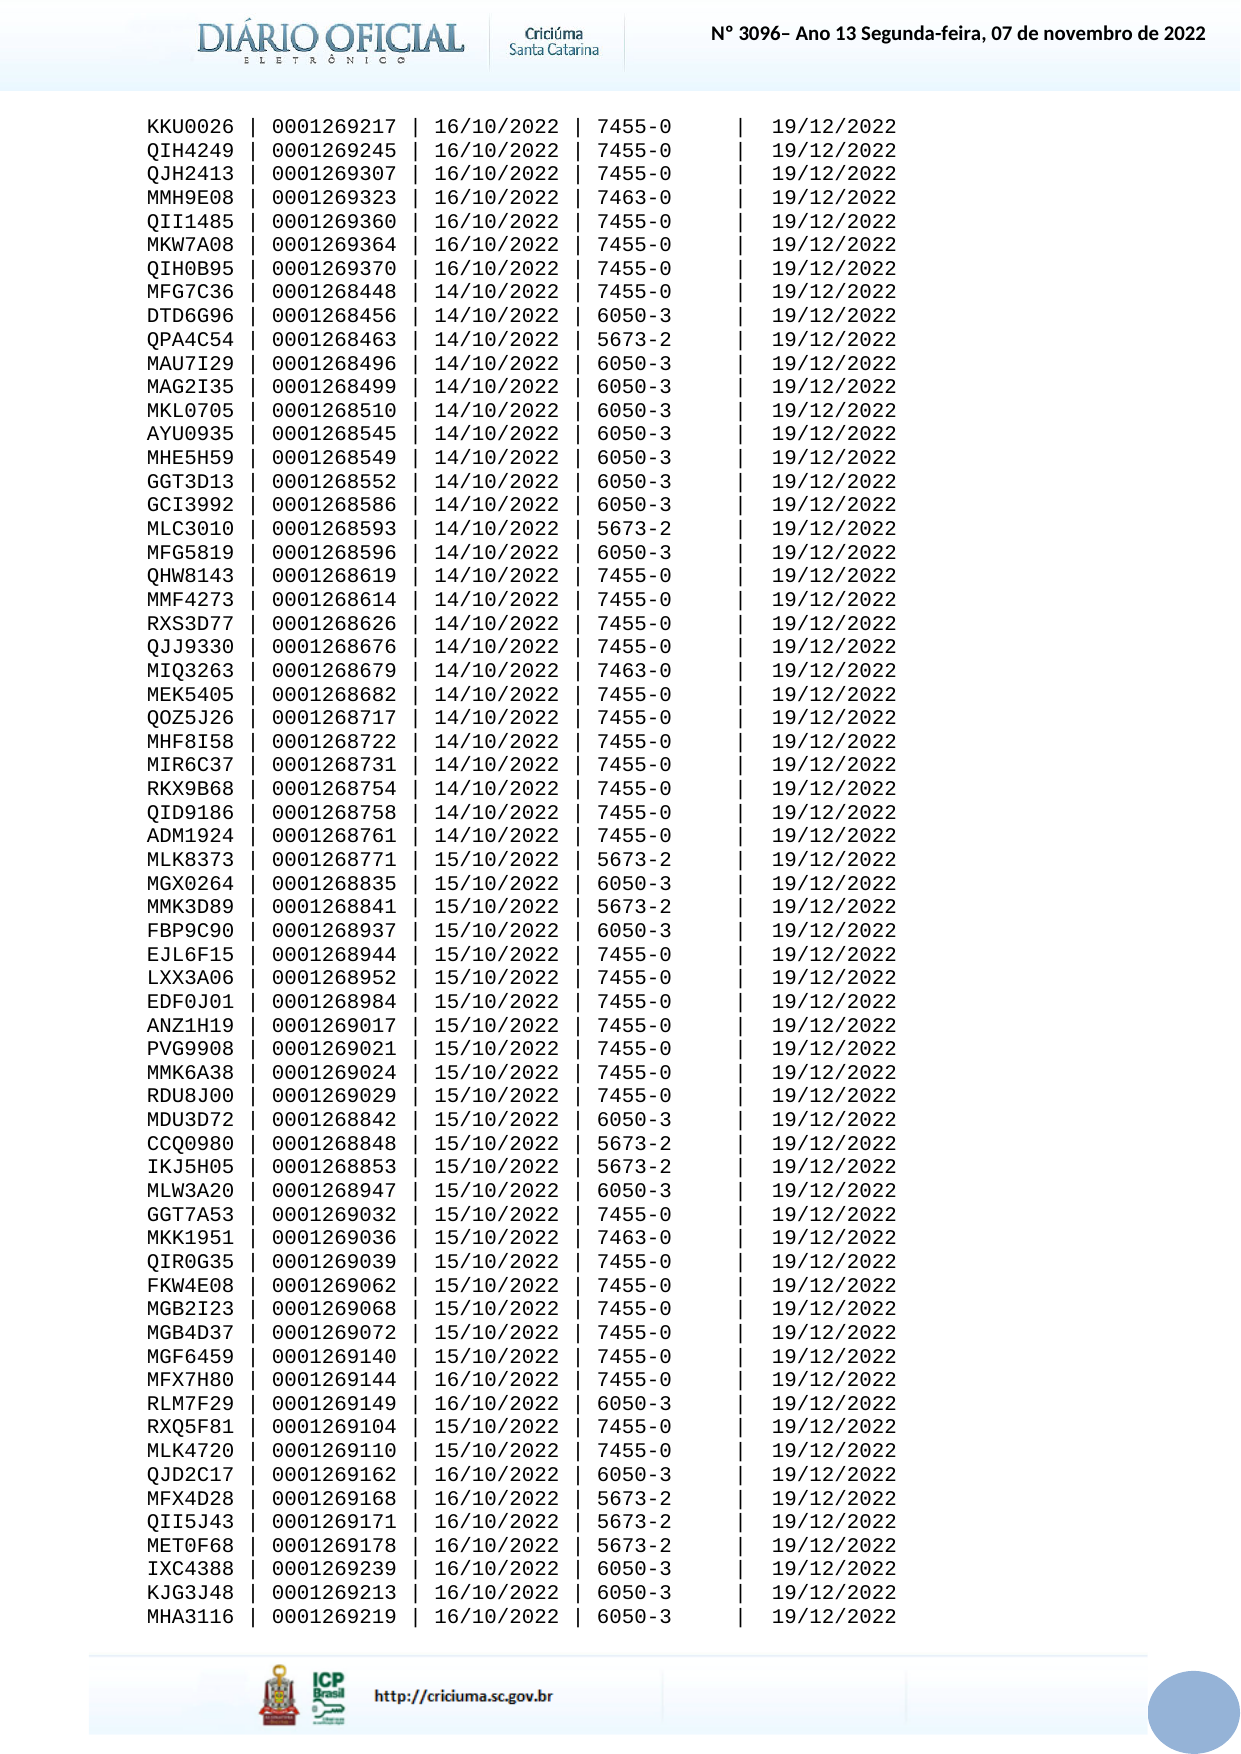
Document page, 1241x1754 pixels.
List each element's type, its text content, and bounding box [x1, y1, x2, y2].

text IXC4388 | 0001269239 | 16/10/2022 | 6050-3 | 19/12/2022 [59, 1558, 1167, 1582]
text MLK8373 | 0001268771 | 15/10/2022 | 5673-2 | 19/12/2022 [59, 849, 1167, 873]
text MET0F68 | 0001269178 | 16/10/2022 | 5673-2 | 19/12/2022 [59, 1535, 1167, 1558]
text MIQ3263 | 0001268679 | 14/10/2022 | 7463-0 | 19/12/2022 [59, 660, 1167, 683]
text MGX0264 | 0001268835 | 15/10/2022 | 6050-3 | 19/12/2022 [59, 873, 1167, 896]
text EDF0J01 | 0001268984 | 15/10/2022 | 7455-0 | 19/12/2022 [59, 991, 1167, 1014]
text MFG7C36 | 0001268448 | 14/10/2022 | 7455-0 | 19/12/2022 [59, 282, 1167, 305]
text KKU0026 | 0001269217 | 16/10/2022 | 7455-0 | 19/12/2022 [59, 116, 1167, 140]
text ADM1924 | 0001268761 | 14/10/2022 | 7455-0 | 19/12/2022 [59, 825, 1167, 849]
text QID9186 | 0001268758 | 14/10/2022 | 7455-0 | 19/12/2022 [59, 802, 1167, 825]
text QIH0B95 | 0001269370 | 16/10/2022 | 7455-0 | 19/12/2022 [59, 258, 1167, 282]
text MHF8I58 | 0001268722 | 14/10/2022 | 7455-0 | 19/12/2022 [59, 731, 1167, 754]
text MAG2I35 | 0001268499 | 14/10/2022 | 6050-3 | 19/12/2022 [59, 376, 1167, 400]
text MDU3D72 | 0001268842 | 15/10/2022 | 6050-3 | 19/12/2022 [59, 1109, 1167, 1133]
text MKK1951 | 0001269036 | 15/10/2022 | 7463-0 | 19/12/2022 [59, 1227, 1167, 1251]
text QJH2413 | 0001269307 | 16/10/2022 | 7455-0 | 19/12/2022 [59, 163, 1167, 187]
text QJJ9330 | 0001268676 | 14/10/2022 | 7455-0 | 19/12/2022 [59, 636, 1167, 660]
text ANZ1H19 | 0001269017 | 15/10/2022 | 7455-0 | 19/12/2022 [59, 1014, 1167, 1038]
text QPA4C54 | 0001268463 | 14/10/2022 | 5673-2 | 19/12/2022 [59, 329, 1167, 352]
text QIR0G35 | 0001269039 | 15/10/2022 | 7455-0 | 19/12/2022 [59, 1251, 1167, 1275]
text MHE5H59 | 0001268549 | 14/10/2022 | 6050-3 | 19/12/2022 [59, 447, 1167, 471]
text FBP9C90 | 0001268937 | 15/10/2022 | 6050-3 | 19/12/2022 [59, 920, 1167, 944]
text MMK6A38 | 0001269024 | 15/10/2022 | 7455-0 | 19/12/2022 [59, 1062, 1167, 1086]
text RXQ5F81 | 0001269104 | 15/10/2022 | 7455-0 | 19/12/2022 [59, 1417, 1167, 1440]
text MKL0705 | 0001268510 | 14/10/2022 | 6050-3 | 19/12/2022 [59, 400, 1167, 423]
text RLM7F29 | 0001269149 | 16/10/2022 | 6050-3 | 19/12/2022 [59, 1393, 1167, 1417]
text QOZ5J26 | 0001268717 | 14/10/2022 | 7455-0 | 19/12/2022 [59, 707, 1167, 731]
text MFX4D28 | 0001269168 | 16/10/2022 | 5673-2 | 19/12/2022 [59, 1487, 1167, 1511]
text MHA3116 | 0001269219 | 16/10/2022 | 6050-3 | 19/12/2022 [59, 1606, 1167, 1629]
text MIR6C37 | 0001268731 | 14/10/2022 | 7455-0 | 19/12/2022 [59, 754, 1167, 778]
text PVG9908 | 0001269021 | 15/10/2022 | 7455-0 | 19/12/2022 [59, 1038, 1167, 1062]
text MFX7H80 | 0001269144 | 16/10/2022 | 7455-0 | 19/12/2022 [59, 1369, 1167, 1393]
text MEK5405 | 0001268682 | 14/10/2022 | 7455-0 | 19/12/2022 [59, 683, 1167, 707]
text KJG3J48 | 0001269213 | 16/10/2022 | 6050-3 | 19/12/2022 [59, 1582, 1167, 1606]
text RXS3D77 | 0001268626 | 14/10/2022 | 7455-0 | 19/12/2022 [59, 613, 1167, 636]
text CCQ0980 | 0001268848 | 15/10/2022 | 5673-2 | 19/12/2022 [59, 1133, 1167, 1156]
text MGB4D37 | 0001269072 | 15/10/2022 | 7455-0 | 19/12/2022 [59, 1322, 1167, 1346]
text QII5J43 | 0001269171 | 16/10/2022 | 5673-2 | 19/12/2022 [59, 1511, 1167, 1535]
text QIH4249 | 0001269245 | 16/10/2022 | 7455-0 | 19/12/2022 [59, 140, 1167, 163]
text MAU7I29 | 0001268496 | 14/10/2022 | 6050-3 | 19/12/2022 [59, 352, 1167, 376]
text LXX3A06 | 0001268952 | 15/10/2022 | 7455-0 | 19/12/2022 [59, 967, 1167, 991]
text AYU0935 | 0001268545 | 14/10/2022 | 6050-3 | 19/12/2022 [59, 423, 1167, 447]
text MMF4273 | 0001268614 | 14/10/2022 | 7455-0 | 19/12/2022 [59, 589, 1167, 613]
text MLW3A20 | 0001268947 | 15/10/2022 | 6050-3 | 19/12/2022 [59, 1180, 1167, 1204]
text MFG5819 | 0001268596 | 14/10/2022 | 6050-3 | 19/12/2022 [59, 542, 1167, 565]
text MLC3010 | 0001268593 | 14/10/2022 | 5673-2 | 19/12/2022 [59, 518, 1167, 542]
text GGT7A53 | 0001269032 | 15/10/2022 | 7455-0 | 19/12/2022 [59, 1204, 1167, 1227]
text MMH9E08 | 0001269323 | 16/10/2022 | 7463-0 | 19/12/2022 [59, 187, 1167, 211]
text QJD2C17 | 0001269162 | 16/10/2022 | 6050-3 | 19/12/2022 [59, 1464, 1167, 1487]
text EJL6F15 | 0001268944 | 15/10/2022 | 7455-0 | 19/12/2022 [59, 944, 1167, 967]
text QII1485 | 0001269360 | 16/10/2022 | 7455-0 | 19/12/2022 [59, 211, 1167, 234]
text MGF6459 | 0001269140 | 15/10/2022 | 7455-0 | 19/12/2022 [59, 1346, 1167, 1369]
text MLK4720 | 0001269110 | 15/10/2022 | 7455-0 | 19/12/2022 [59, 1440, 1167, 1464]
text FKW4E08 | 0001269062 | 15/10/2022 | 7455-0 | 19/12/2022 [59, 1275, 1167, 1298]
text GCI3992 | 0001268586 | 14/10/2022 | 6050-3 | 19/12/2022 [59, 494, 1167, 518]
text RKX9B68 | 0001268754 | 14/10/2022 | 7455-0 | 19/12/2022 [59, 778, 1167, 802]
text MGB2I23 | 0001269068 | 15/10/2022 | 7455-0 | 19/12/2022 [59, 1298, 1167, 1322]
text DTD6G96 | 0001268456 | 14/10/2022 | 6050-3 | 19/12/2022 [59, 305, 1167, 329]
text IKJ5H05 | 0001268853 | 15/10/2022 | 5673-2 | 19/12/2022 [59, 1156, 1167, 1180]
text RDU8J00 | 0001269029 | 15/10/2022 | 7455-0 | 19/12/2022 [59, 1086, 1167, 1109]
text QHW8143 | 0001268619 | 14/10/2022 | 7455-0 | 19/12/2022 [59, 565, 1167, 589]
text MKW7A08 | 0001269364 | 16/10/2022 | 7455-0 | 19/12/2022 [59, 234, 1167, 258]
text GGT3D13 | 0001268552 | 14/10/2022 | 6050-3 | 19/12/2022 [59, 471, 1167, 494]
text MMK3D89 | 0001268841 | 15/10/2022 | 5673-2 | 19/12/2022 [59, 896, 1167, 920]
